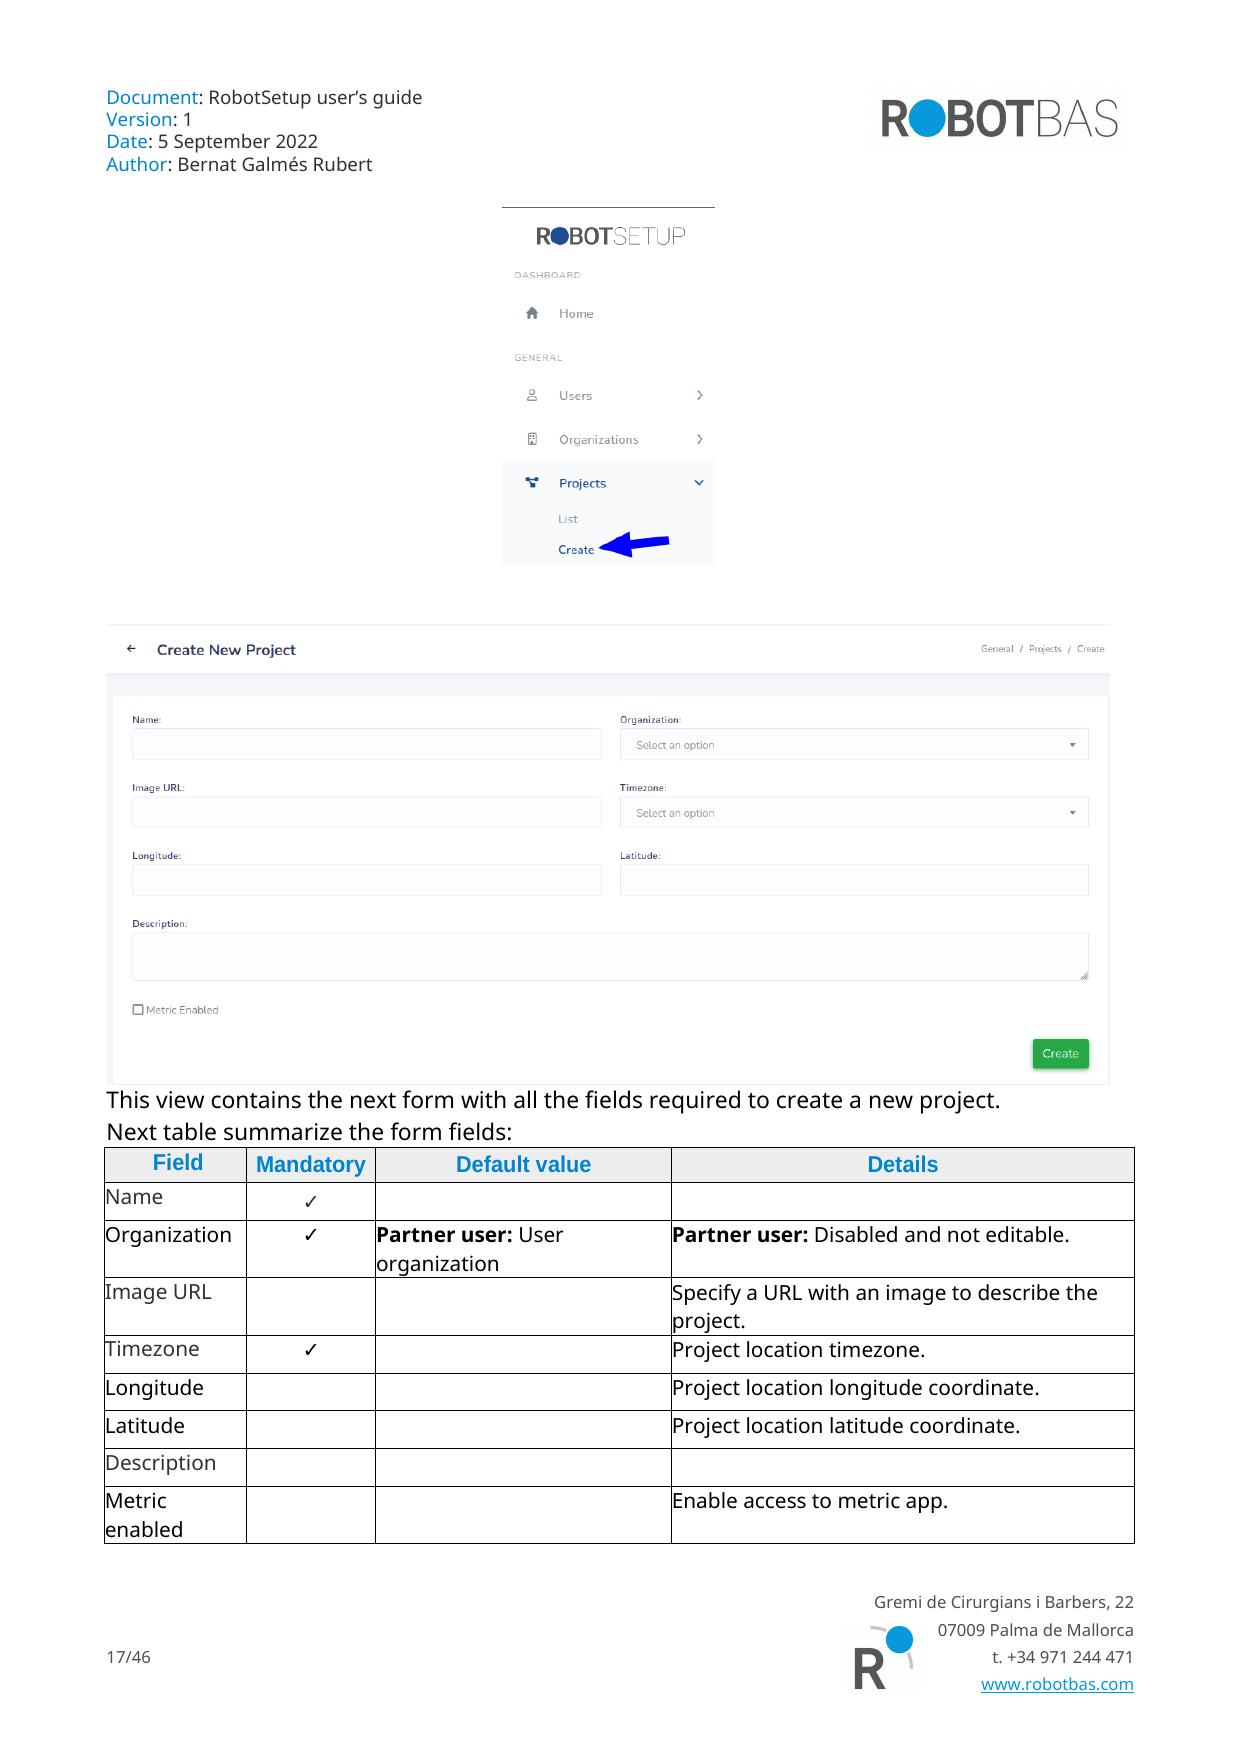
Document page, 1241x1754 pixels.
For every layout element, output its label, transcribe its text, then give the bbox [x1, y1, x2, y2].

table_cell [376, 1336, 671, 1372]
table_cell [247, 1411, 375, 1448]
table_cell [376, 1411, 671, 1448]
table_header Field [105, 1148, 246, 1182]
table_cell Timezone [105, 1336, 246, 1372]
picture [844, 1623, 923, 1692]
table_cell Metric enabled [105, 1487, 246, 1543]
table_cell [376, 1449, 671, 1486]
table_cell [247, 1487, 375, 1543]
table_cell Partner user: User organization [376, 1221, 671, 1277]
table_cell [376, 1374, 671, 1410]
table_header Mandatory [247, 1148, 375, 1182]
table_cell ✓ [247, 1336, 375, 1372]
table_cell Project location longitude coordinate. [672, 1374, 1134, 1410]
text Next table summarize the form fields: [106, 1116, 1134, 1147]
table_cell [376, 1183, 671, 1220]
table_cell [376, 1487, 671, 1543]
picture [501, 207, 715, 579]
table_cell Project location timezone. [672, 1336, 1134, 1372]
table_cell Organization [105, 1221, 246, 1277]
table_header Details [672, 1148, 1134, 1182]
table_cell Name [105, 1183, 246, 1220]
table_cell Specify a URL with an image to describe the project. [672, 1278, 1134, 1335]
picture [106, 624, 1111, 1085]
table_cell Longitude [105, 1374, 246, 1410]
table_cell ✓ [247, 1183, 375, 1220]
picture [869, 86, 1125, 153]
table_cell [247, 1449, 375, 1486]
table_cell Image URL [105, 1278, 246, 1335]
table_cell [672, 1183, 1134, 1220]
table_cell Enable access to metric app. [672, 1487, 1134, 1543]
table_cell [376, 1278, 671, 1335]
table_header Default value [376, 1148, 671, 1182]
table_cell [247, 1278, 375, 1335]
table_cell Project location latitude coordinate. [672, 1411, 1134, 1448]
table_cell Description [105, 1449, 246, 1486]
table_cell [672, 1449, 1134, 1486]
table_cell ✓ [247, 1221, 375, 1277]
table_cell [247, 1374, 375, 1410]
table_cell Latitude [105, 1411, 246, 1448]
table_cell Partner user: Disabled and not editable. [672, 1221, 1134, 1277]
text This view contains the next form with all the fields required to create a new project. [106, 610, 1134, 1116]
